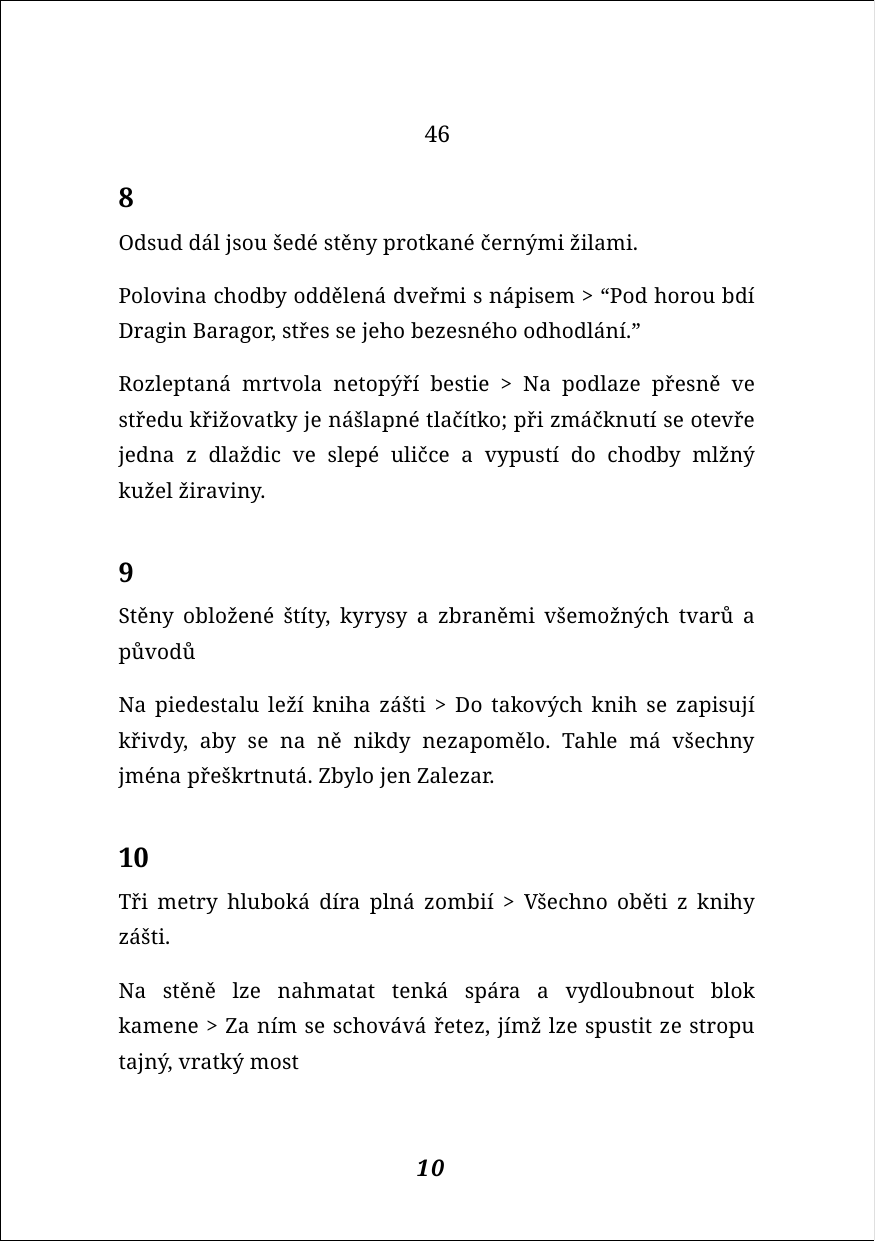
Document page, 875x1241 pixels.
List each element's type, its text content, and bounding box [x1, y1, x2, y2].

text Tři metry hluboká díra plná zombií > Všechno oběti z knihy zášti. [118, 887, 756, 951]
subtitle 9 [118, 553, 756, 590]
subtitle 10 [118, 838, 756, 875]
text Na stěně lze nahmatat tenká spára a vydloubnout blok kamene > Za ním se schovává řetez, jímž lze spustit ze stropu tajný, vratký most [118, 976, 756, 1075]
subtitle 8 [118, 179, 756, 216]
text Na piedestalu leží kniha zášti > Do takových knih se zapisují křivdy, aby se na ně nikdy nezapomělo. Tahle má všechny jména přeškrtnutá. Zbylo jen Zalezar. [118, 690, 756, 790]
text Polovina chodby oddělená dveřmi s nápisem > “Pod horou bdí Dragin Baragor, střes se jeho bezesného odhodlání.” [118, 281, 756, 345]
text Stěny obložené štíty, kyrysy a zbraněmi všemožných tvarů a původů [118, 602, 756, 666]
text Odsud dál jsou šedé stěny protkané černými žilami. [118, 228, 756, 256]
text Rozleptaná mrtvola netopýří bestie > Na podlaze přesně ve středu křižovatky je nášlapné tlačítko; při zmáčknutí se otevře jedna z dlaždic ve slepé uličce a vypustí do chodby mlžný kužel žiraviny. [118, 369, 756, 504]
